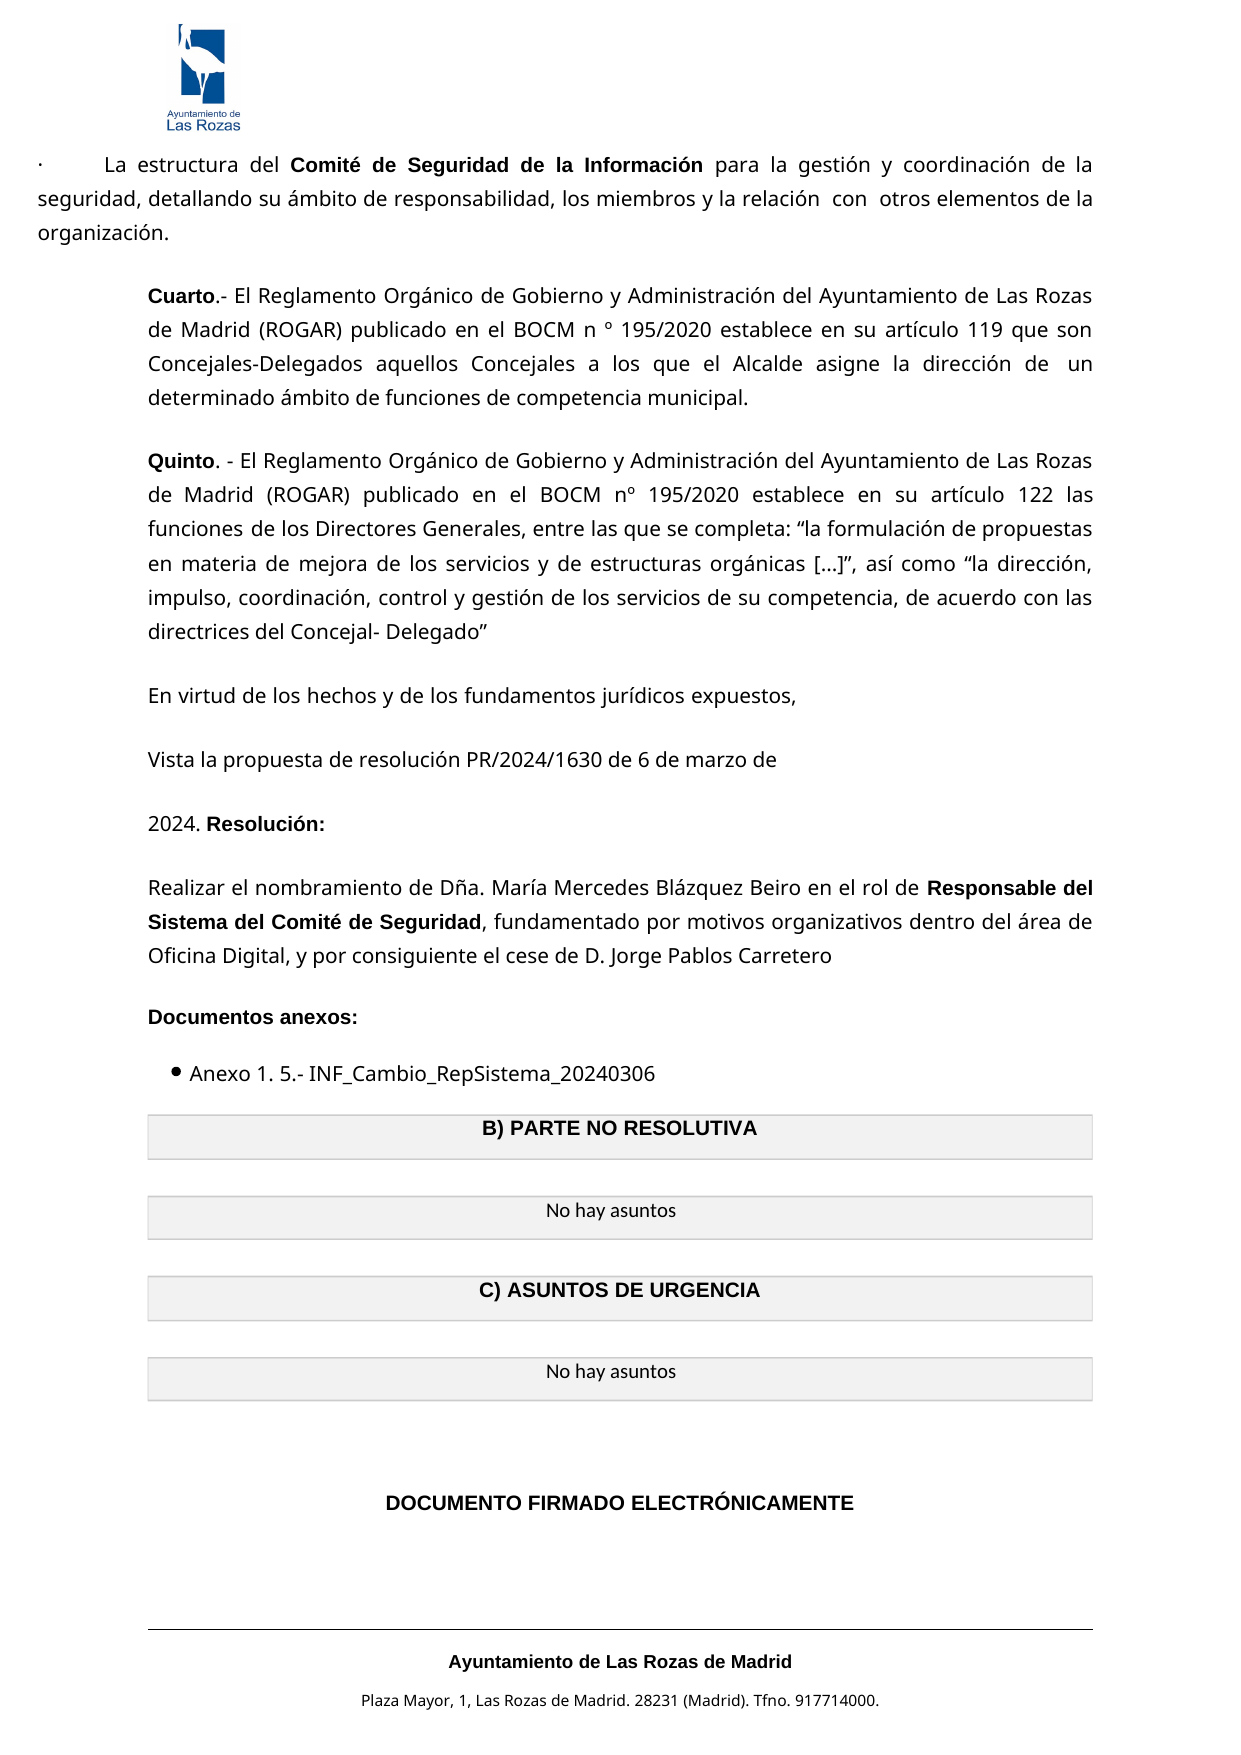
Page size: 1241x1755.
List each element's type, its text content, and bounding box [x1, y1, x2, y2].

text Cuarto.- El Reglamento Orgánico de Gobierno y Administración del Ayuntamiento de Las Rozas de Madrid (ROGAR) publicado en el BOCM n º 195/2020 establece en su artículo 119 que son Concejales-Delegados aquellos Concejales a los que el Alcalde asigne la dirección de un determinado ámbito de funciones de competencia municipal. [148, 281, 1093, 412]
subtitle DOCUMENTO FIRMADO ELECTRÓNICAMENTE [385, 1491, 1105, 1515]
list La estructura del Comité de Seguridad de la Información para la gestión y coordinación de la seguridad, detallando su ámbito de responsabilidad, los miembros y la relación con otros elementos de la organización. [37, 150, 1093, 247]
text En virtud de los hechos y de los fundamentos jurídicos expuestos, Vista la propuesta de resolución PR/2024/1630 de 6 de marzo de 2024. Resolución: [148, 681, 810, 837]
subtitle Documentos anexos: [148, 1005, 1105, 1029]
text Anexo 1. 5.- INF_Cambio_RepSistema_20240306 [189, 1059, 1105, 1087]
text Realizar el nombramiento de Dña. María Mercedes Blázquez Beiro en el rol de Responsable del Sistema del Comité de Seguridad, fundamentado por motivos organizativos dentro del área de Oficina Digital, y por consiguiente el cese de D. Jorge Pablos Carretero [148, 873, 1093, 970]
text Quinto. - El Reglamento Orgánico de Gobierno y Administración del Ayuntamiento de Las Rozas de Madrid (ROGAR) publicado en el BOCM nº 195/2020 establece en su artículo 122 las funciones de los Directores Generales, entre las que se completa: “la formulación de propuestas en materia de mejora de los servicios y de estructuras orgánicas [...]”, así como “la dirección, impulso, coordinación, control y gestión de los servicios de su competencia, de acuerdo con las directrices del Concejal- Delegado” [148, 446, 1093, 645]
